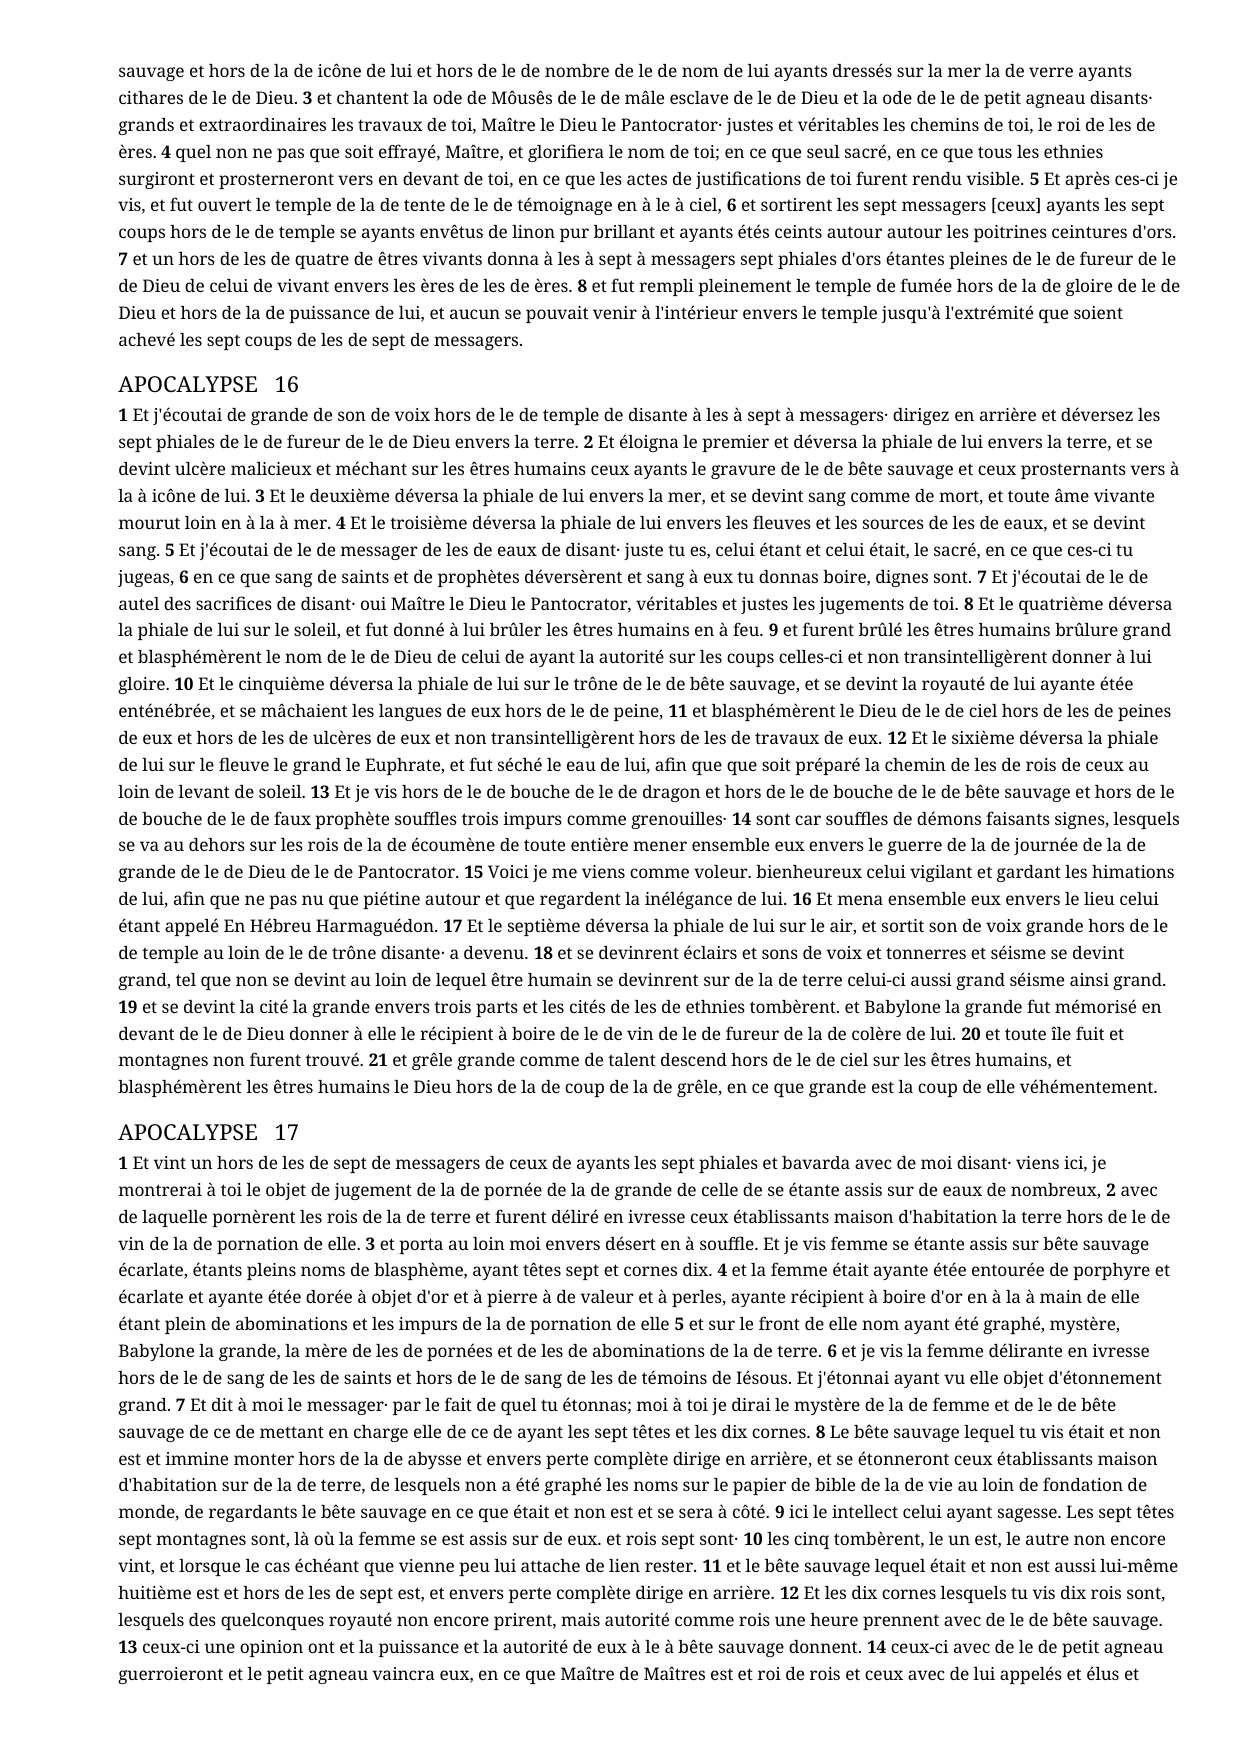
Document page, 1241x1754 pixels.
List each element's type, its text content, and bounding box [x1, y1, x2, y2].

text 1 Et vint un hors de les de sept de messagers de ceux de ayants les sept phiales et bavarda avec de moi disant· viens ici, je montrerai à toi le objet de jugement de la de pornée de la de grande de celle de se étante assis sur de eaux de nombreux, 2 avec de laquelle pornèrent les rois de la de terre et furent déliré en ivresse ceux établissants maison d'habitation la terre hors de le de vin de la de pornation de elle. 3 et porta au loin moi envers désert en à souffle. Et je vis femme se étante assis sur bête sauvage écarlate, étants pleins noms de blasphème, ayant têtes sept et cornes dix. 4 et la femme était ayante étée entourée de porphyre et écarlate et ayante étée dorée à objet d'or et à pierre à de valeur et à perles, ayante récipient à boire d'or en à la à main de elle étant plein de abominations et les impurs de la de pornation de elle 5 et sur le front de elle nom ayant été graphé, mystère, Babylone la grande, la mère de les de pornées et de les de abominations de la de terre. 6 et je vis la femme délirante en ivresse hors de le de sang de les de saints et hors de le de sang de les de témoins de Iésous. Et j'étonnai ayant vu elle objet d'étonnement grand. 7 Et dit à moi le messager· par le fait de quel tu étonnas; moi à toi je dirai le mystère de la de femme et de le de bête sauvage de ce de mettant en charge elle de ce de ayant les sept têtes et les dix cornes. 8 Le bête sauvage lequel tu vis était et non est et immine monter hors de la de abysse et envers perte complète dirige en arrière, et se étonneront ceux établissants maison d'habitation sur de la de terre, de lesquels non a été graphé les noms sur le papier de bible de la de vie au loin de fondation de monde, de regardants le bête sauvage en ce que était et non est et se sera à côté. 9 ici le intellect celui ayant sagesse. Les sept têtes sept montagnes sont, là où la femme se est assis sur de eux. et rois sept sont· 10 les cinq tombèrent, le un est, le autre non encore vint, et lorsque le cas échéant que vienne peu lui attache de lien rester. 11 et le bête sauvage lequel était et non est aussi lui-même huitième est et hors de les de sept est, et envers perte complète dirige en arrière. 12 Et les dix cornes lesquels tu vis dix rois sont, lesquels des quelconques royauté non encore prirent, mais autorité comme rois une heure prennent avec de le de bête sauvage. 13 ceux-ci une opinion ont et la puissance et la autorité de eux à le à bête sauvage donnent. 14 ceux-ci avec de le de petit agneau guerroieront et le petit agneau vaincra eux, en ce que Maître de Maîtres est et roi de rois et ceux avec de lui appelés et élus et [118, 1151, 1181, 1685]
text sauvage et hors de la de icône de lui et hors de le de nombre de le de nom de lui ayants dressés sur la mer la de verre ayants cithares de le de Dieu. 3 et chantent la ode de Môusês de le de mâle esclave de le de Dieu et la ode de le de petit agneau disants· grands et extraordinaires les travaux de toi, Maître le Dieu le Pantocrator· justes et véritables les chemins de toi, le roi de les de ères. 4 quel non ne pas que soit effrayé, Maître, et glorifiera le nom de toi; en ce que seul sacré, en ce que tous les ethnies surgiront et prosterneront vers en devant de toi, en ce que les actes de justifications de toi furent rendu visible. 5 Et après ces-ci je vis, et fut ouvert le temple de la de tente de le de témoignage en à le à ciel, 6 et sortirent les sept messagers [ceux] ayants les sept coups hors de le de temple se ayants envêtus de linon pur brillant et ayants étés ceints autour autour les poitrines ceintures d'ors. 7 et un hors de les de quatre de êtres vivants donna à les à sept à messagers sept phiales d'ors étantes pleines de le de fureur de le de Dieu de celui de vivant envers les ères de les de ères. 8 et fut rempli pleinement le temple de fumée hors de la de gloire de le de Dieu et hors de la de puissance de lui, et aucun se pouvait venir à l'intérieur envers le temple jusqu'à l'extrémité que soient achevé les sept coups de les de sept de messagers. [118, 59, 1181, 351]
text 1 Et j'écoutai de grande de son de voix hors de le de temple de disante à les à sept à messagers· dirigez en arrière et déversez les sept phiales de le de fureur de le de Dieu envers la terre. 2 Et éloigna le premier et déversa la phiale de lui envers la terre, et se devint ulcère malicieux et méchant sur les êtres humains ceux ayants le gravure de le de bête sauvage et ceux prosternants vers à la à icône de lui. 3 Et le deuxième déversa la phiale de lui envers la mer, et se devint sang comme de mort, et toute âme vivante mourut loin en à la à mer. 4 Et le troisième déversa la phiale de lui envers les fleuves et les sources de les de eaux, et se devint sang. 5 Et j'écoutai de le de messager de les de eaux de disant· juste tu es, celui étant et celui était, le sacré, en ce que ces-ci tu jugeas, 6 en ce que sang de saints et de prophètes déversèrent et sang à eux tu donnas boire, dignes sont. 7 Et j'écoutai de le de autel des sacrifices de disant· oui Maître le Dieu le Pantocrator, véritables et justes les jugements de toi. 8 Et le quatrième déversa la phiale de lui sur le soleil, et fut donné à lui brûler les êtres humains en à feu. 9 et furent brûlé les êtres humains brûlure grand et blasphémèrent le nom de le de Dieu de celui de ayant la autorité sur les coups celles-ci et non transintelligèrent donner à lui gloire. 10 Et le cinquième déversa la phiale de lui sur le trône de le de bête sauvage, et se devint la royauté de lui ayante étée enténébrée, et se mâchaient les langues de eux hors de le de peine, 11 et blasphémèrent le Dieu de le de ciel hors de les de peines de eux et hors de les de ulcères de eux et non transintelligèrent hors de les de travaux de eux. 12 Et le sixième déversa la phiale de lui sur le fleuve le grand le Euphrate, et fut séché le eau de lui, afin que que soit préparé la chemin de les de rois de ceux au loin de levant de soleil. 13 Et je vis hors de le de bouche de le de dragon et hors de le de bouche de le de bête sauvage et hors de le de bouche de le de faux prophète souffles trois impurs comme grenouilles· 14 sont car souffles de démons faisants signes, lesquels se va au dehors sur les rois de la de écoumène de toute entière mener ensemble eux envers le guerre de la de journée de la de grande de le de Dieu de le de Pantocrator. 15 Voici je me viens comme voleur. bienheureux celui vigilant et gardant les himations de lui, afin que ne pas nu que piétine autour et que regardent la inélégance de lui. 16 Et mena ensemble eux envers le lieu celui étant appelé En Hébreu Harmaguédon. 17 Et le septième déversa la phiale de lui sur le air, et sortit son de voix grande hors de le de temple au loin de le de trône disante· a devenu. 18 et se devinrent éclairs et sons de voix et tonnerres et séisme se devint grand, tel que non se devint au loin de lequel être humain se devinrent sur de la de terre celui-ci aussi grand séisme ainsi grand. 19 et se devint la cité la grande envers trois parts et les cités de les de ethnies tombèrent. et Babylone la grande fut mémorisé en devant de le de Dieu donner à elle le récipient à boire de le de vin de le de fureur de la de colère de lui. 20 et toute île fuit et montagnes non furent trouvé. 21 et grêle grande comme de talent descend hors de le de ciel sur les êtres humains, et blasphémèrent les êtres humains le Dieu hors de la de coup de la de grêle, en ce que grande est la coup de elle véhémentement. [118, 403, 1181, 1099]
text APOCALYPSE 16 [118, 369, 1181, 399]
text APOCALYPSE 17 [118, 1117, 1181, 1147]
